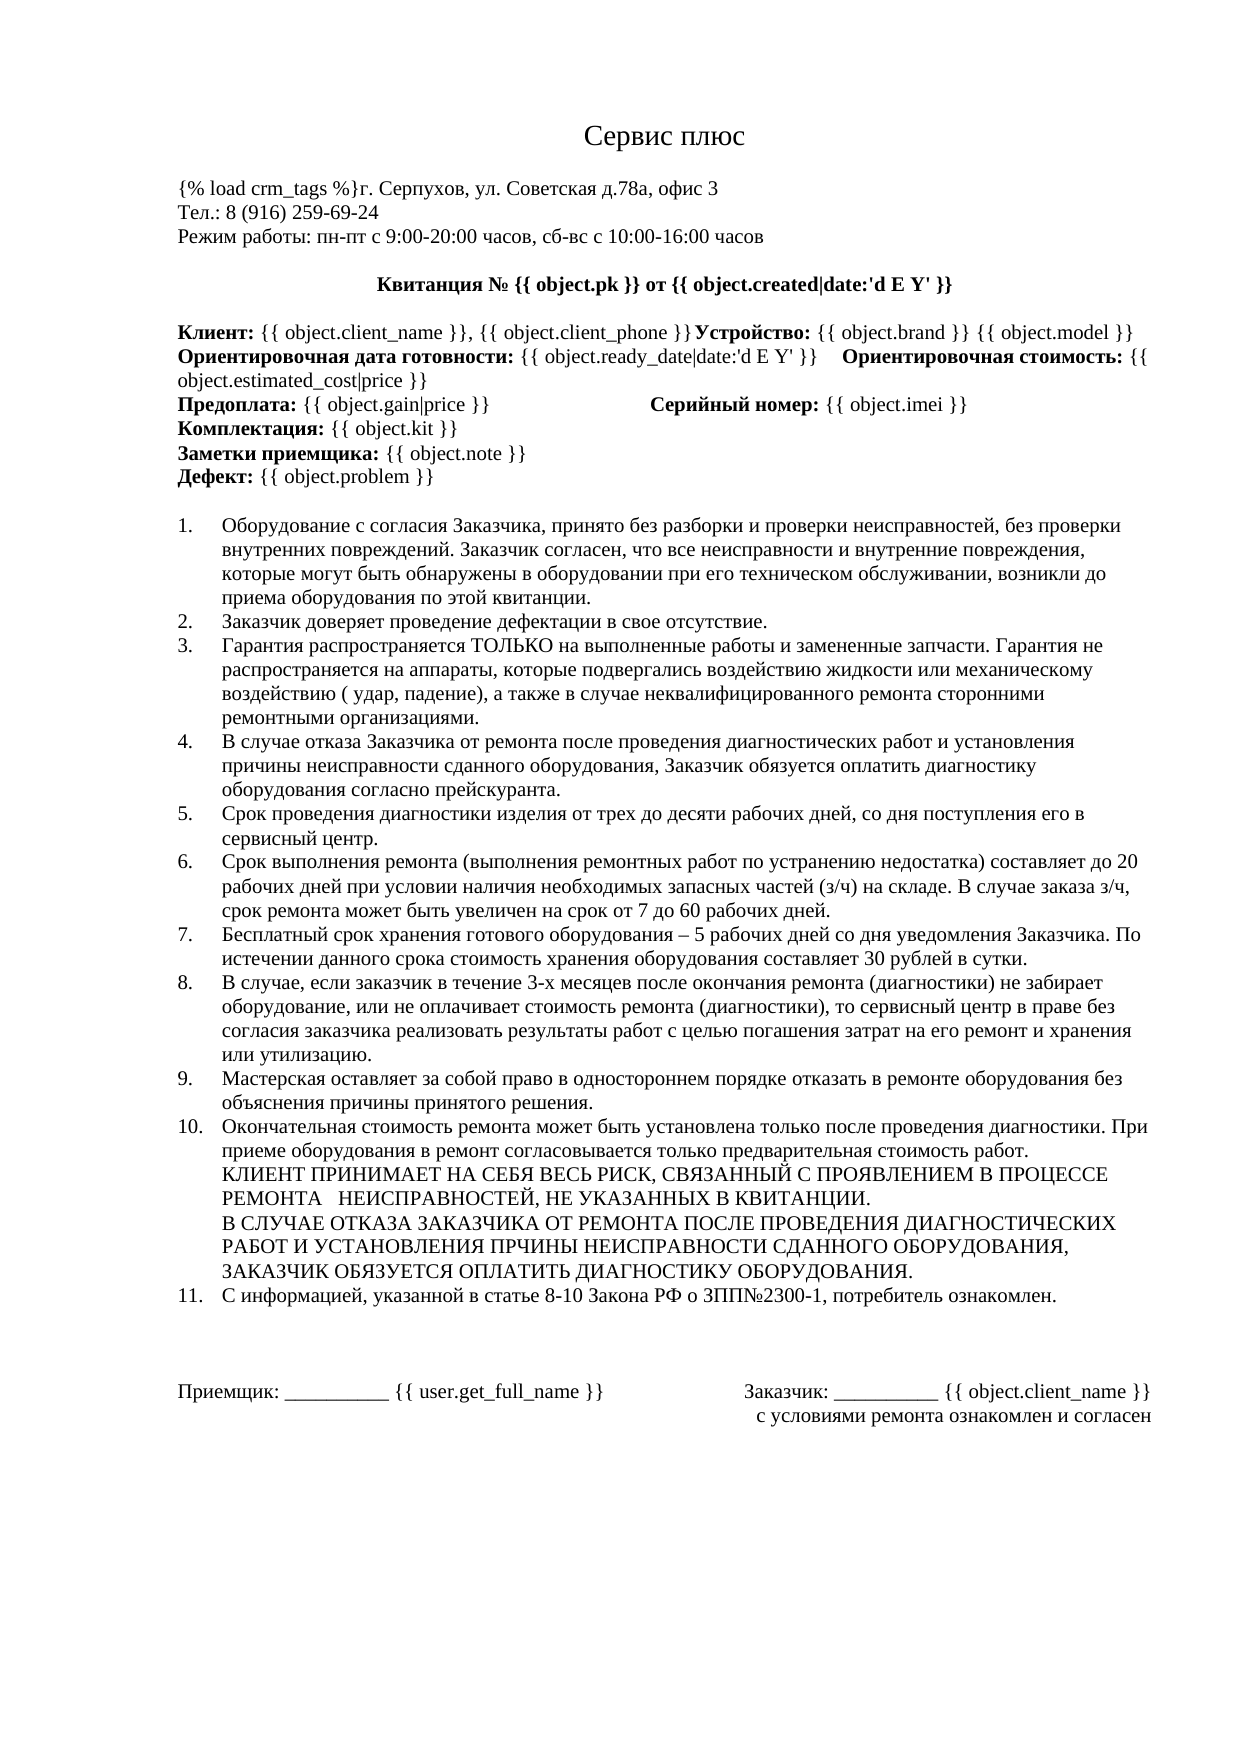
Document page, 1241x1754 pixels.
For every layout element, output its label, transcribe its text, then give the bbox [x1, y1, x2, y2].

text Режим работы: пн-пт с 9:00-20:00 часов, сб-вс с 10:00-16:00 часов [177, 224, 1152, 248]
list Бесплатный срок хранения готового оборудования – 5 рабочих дней со дня уведомления Заказчика. По истечении данного срока стоимость хранения оборудования составляет 30 рублей в сутки. [177, 922, 1152, 970]
list Гарантия распространяется ТОЛЬКО на выполненные работы и замененные запчасти. Гарантия не распространяется на аппараты, которые подвергались воздействию жидкости или механическому воздействию ( удар, падение), а также в случае неквалифицированного ремонта сторонними ремонтными организациями. [177, 633, 1152, 729]
list Мастерская оставляет за собой право в одностороннем порядке отказать в ремонте оборудования без объяснения причины принятого решения. [177, 1066, 1152, 1114]
list Окончательная стоимость ремонта может быть установлена только после проведения диагностики. При приеме оборудования в ремонт согласовывается только предварительная стоимость работ. [177, 1114, 1152, 1162]
list В случае, если заказчик в течение 3-х месяцев после окончания ремонта (диагностики) не забирает оборудование, или не оплачивает стоимость ремонта (диагностики), то сервисный центр в праве без согласия заказчика реализовать результаты работ с целью погашения затрат на его ремонт и хранения или утилизацию. [177, 970, 1152, 1066]
text Клиент: {{ object.client_name }}, {{ object.client_phone }} Устройство: {{ object.brand }} {{ object.model }} [177, 320, 1152, 344]
list В случае отказа Заказчика от ремонта после проведения диагностических работ и установления причины неисправности сданного оборудования, Заказчик обязуется оплатить диагностику оборудования согласно прейскуранта. [177, 729, 1152, 801]
list Срок проведения диагностики изделия от трех до десяти рабочих дней, со дня поступления его в сервисный центр. [177, 801, 1152, 849]
text Квитанция № {{ object.pk }} от {{ object.created|date:'d E Y' }} [177, 272, 1152, 296]
text {% load crm_tags %}г. Серпухов, ул. Советская д.78а, офис 3 [177, 176, 1152, 200]
text Дефект: {{ object.problem }} [177, 464, 1152, 488]
text Сервис плюс [177, 118, 1152, 152]
list Оборудование с согласия Заказчика, принято без разборки и проверки неисправностей, без проверки внутренних повреждений. Заказчик согласен, что все неисправности и внутренние повреждения, которые могут быть обнаружены в оборудовании при его техническом обслуживании, возникли до приема оборудования по этой квитанции. [177, 513, 1152, 609]
text Ориентировочная дата готовности: {{ object.ready_date|date:'d E Y' }} Ориентировочная стоимость: {{ object.estimated_cost|price }} [177, 344, 1152, 392]
text В СЛУЧАЕ ОТКАЗА ЗАКАЗЧИКА ОТ РЕМОНТА ПОСЛЕ ПРОВЕДЕНИЯ ДИАГНОСТИЧЕСКИХ РАБОТ И УСТАНОВЛЕНИЯ ПРЧИНЫ НЕИСПРАВНОСТИ СДАННОГО ОБОРУДОВАНИЯ, ЗАКАЗЧИК ОБЯЗУЕТСЯ ОПЛАТИТЬ ДИАГНОСТИКУ ОБОРУДОВАНИЯ. [222, 1210, 1152, 1283]
text Приемщик: __________ {{ user.get_full_name }} Заказчик: __________ {{ object.client_name }} [177, 1379, 1152, 1403]
list Срок выполнения ремонта (выполнения ремонтных работ по устранению недостатка) составляет до 20 рабочих дней при условии наличия необходимых запасных частей (з/ч) на складе. В случае заказа з/ч, срок ремонта может быть увеличен на срок от 7 до 60 рабочих дней. [177, 849, 1152, 922]
text Заметки приемщика: {{ object.note }} [177, 440, 1152, 464]
text КЛИЕНТ ПРИНИМАЕТ НА СЕБЯ ВЕСЬ РИСК, СВЯЗАННЫЙ С ПРОЯВЛЕНИЕМ В ПРОЦЕССЕ РЕМОНТА НЕИСПРАВНОСТЕЙ, НЕ УКАЗАННЫХ В КВИТАНЦИИ. [222, 1162, 1152, 1210]
list Заказчик доверяет проведение дефектации в свое отсутствие. [177, 609, 1152, 633]
text с условиями ремонта ознакомлен и согласен [177, 1403, 1152, 1427]
text Тел.: 8 (916) 259-69-24 [177, 200, 1152, 224]
text Предоплата: {{ object.gain|price }} Серийный номер: {{ object.imei }} [177, 392, 1152, 416]
list С информацией, указанной в статье 8-10 Закона РФ о ЗПП№2300-1, потребитель ознакомлен. [177, 1283, 1152, 1307]
text Комплектация: {{ object.kit }} [177, 416, 1152, 440]
